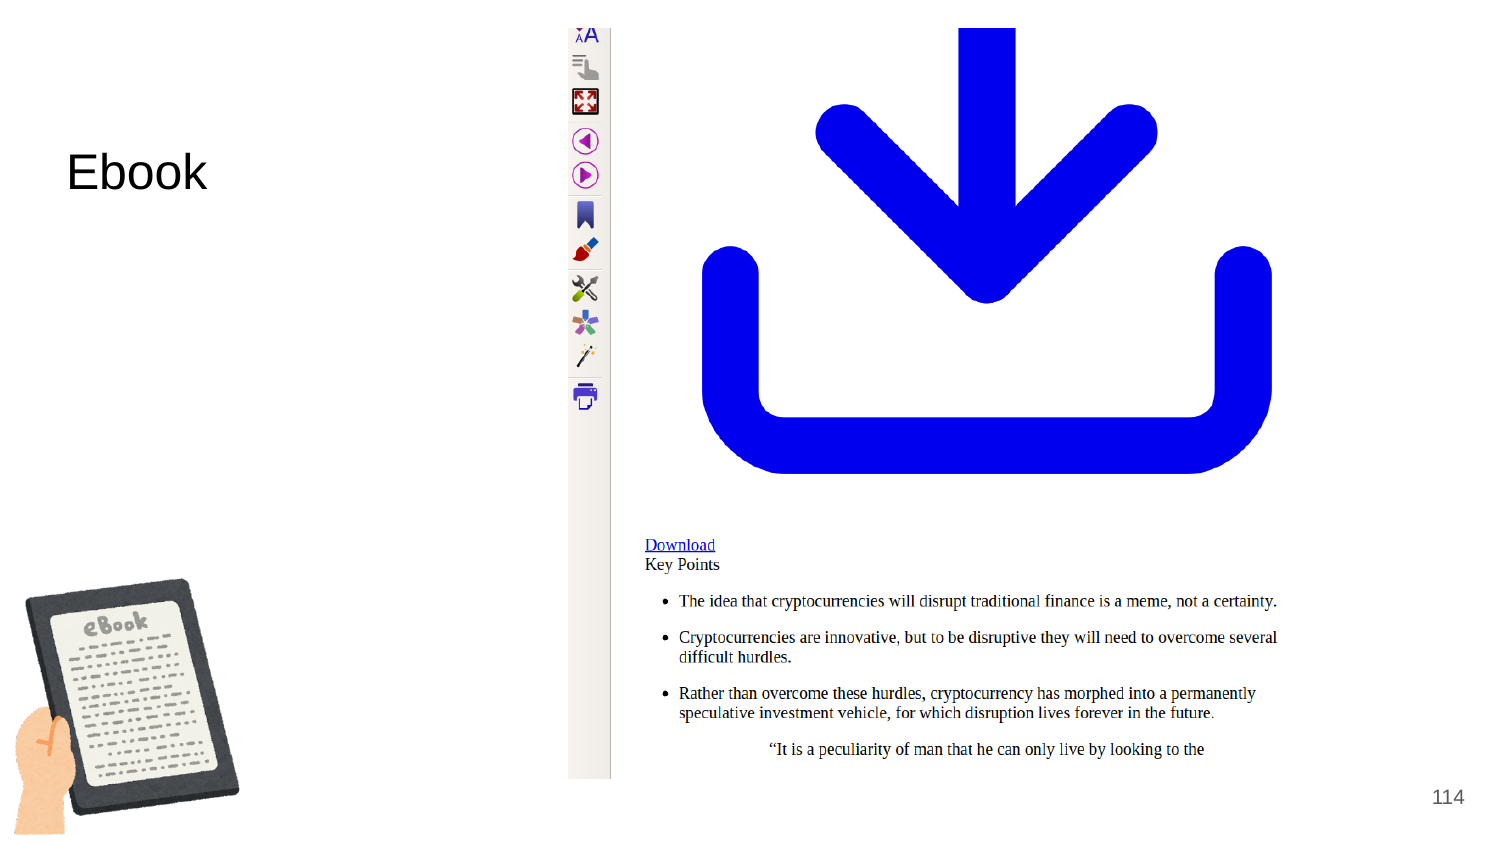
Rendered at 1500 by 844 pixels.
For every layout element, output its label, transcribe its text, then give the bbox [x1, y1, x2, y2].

title Ebook [51, 91, 512, 216]
picture [0, 573, 251, 844]
picture [568, 28, 1358, 779]
slide_number [1389, 764, 1480, 830]
